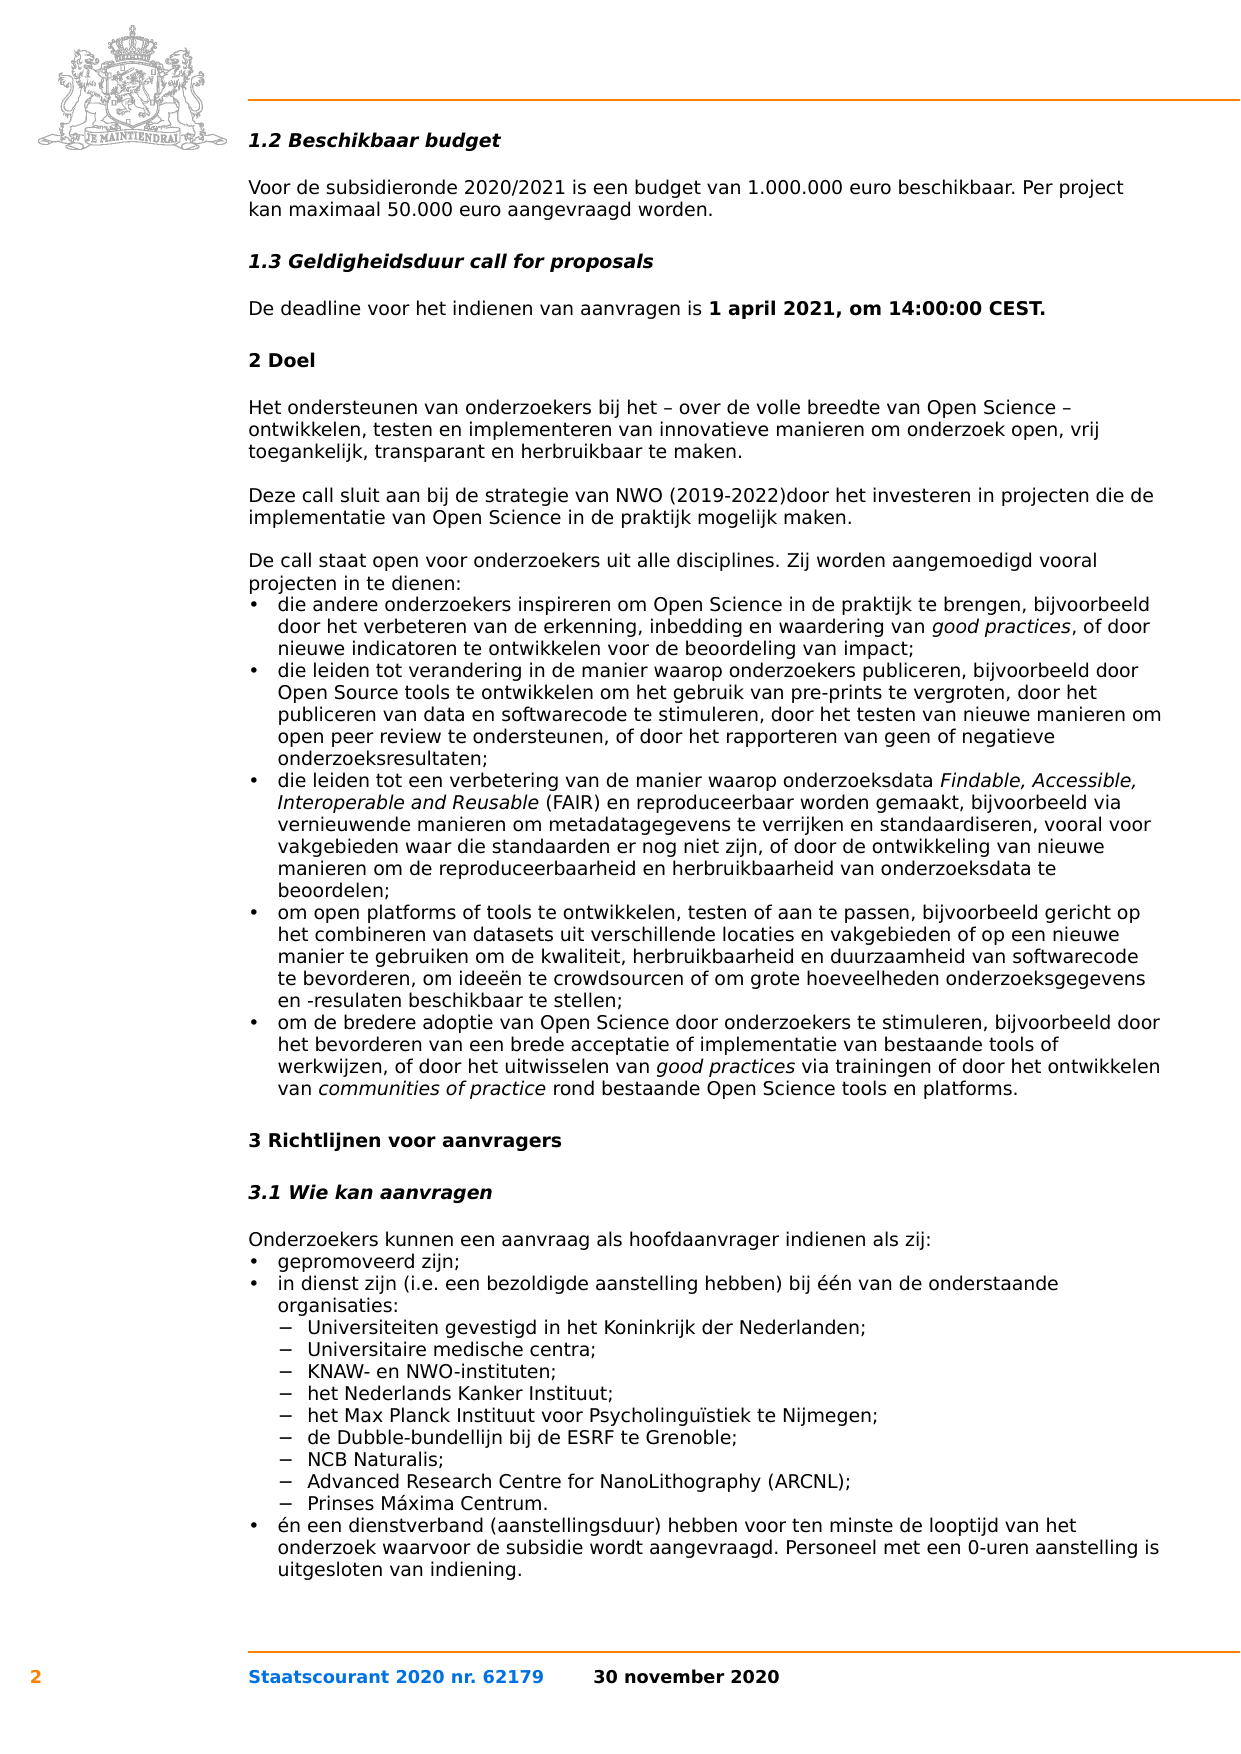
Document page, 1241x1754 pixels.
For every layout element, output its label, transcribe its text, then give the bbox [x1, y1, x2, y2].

text • gepromoveerd zijn; [248, 1251, 1163, 1273]
text • in dienst zijn (i.e. een bezoldigde aanstelling hebben) bij één van de onderstaande organisaties: [248, 1273, 1163, 1317]
text − de Dubble-bundellijn bij de ESRF te Grenoble; [278, 1427, 1163, 1449]
text Voor de subsidieronde 2020/2021 is een budget van 1.000.000 euro beschikbaar. Per project kan maximaal 50.000 euro aangevraagd worden. [248, 177, 1163, 221]
subtitle 3 Richtlijnen voor aanvragers [248, 1130, 1163, 1152]
text − Prinses Máxima Centrum. [278, 1493, 1163, 1514]
text • om de bredere adoptie van Open Science door onderzoekers te stimuleren, bijvoorbeeld door het bevorderen van een brede acceptatie of implementatie van bestaande tools of werkwijzen, of door het uitwisselen van good practices via trainingen of door het ontwikkelen van communities of practice rond bestaande Open Science tools en platforms. [248, 1012, 1163, 1100]
text − het Nederlands Kanker Instituut; [278, 1383, 1163, 1405]
text • die andere onderzoekers inspireren om Open Science in de praktijk te brengen, bijvoorbeeld door het verbeteren van de erkenning, inbedding en waardering van good practices, of door nieuwe indicatoren te ontwikkelen voor de beoordeling van impact; [248, 594, 1163, 660]
text • die leiden tot een verbetering van de manier waarop onderzoeksdata Findable, Accessible, Interoperable and Reusable (FAIR) en reproduceerbaar worden gemaakt, bijvoorbeeld via vernieuwende manieren om metadatagegevens te verrijken en standaardiseren, vooral voor vakgebieden waar die standaarden er nog niet zijn, of door de ontwikkeling van nieuwe manieren om de reproduceerbaarheid en herbruikbaarheid van onderzoeksdata te beoordelen; [248, 770, 1163, 902]
text De call staat open voor onderzoekers uit alle disciplines. Zij worden aangemoedigd vooral projecten in te dienen: [248, 550, 1163, 594]
text • én een dienstverband (aanstellingsduur) hebben voor ten minste de looptijd van het onderzoek waarvoor de subsidie wordt aangevraagd. Personeel met een 0-uren aanstelling is uitgesloten van indiening. [248, 1514, 1163, 1581]
subtitle 3.1 Wie kan aanvragen [248, 1182, 1163, 1204]
text Het ondersteunen van onderzoekers bij het – over de volle breedte van Open Science – ontwikkelen, testen en implementeren van innovatieve manieren om onderzoek open, vrij toegankelijk, transparant en herbruikbaar te maken. [248, 397, 1163, 463]
text − Universitaire medische centra; [278, 1339, 1163, 1361]
subtitle 1.2 Beschikbaar budget [248, 130, 1163, 152]
text − het Max Planck Instituut voor Psycholinguïstiek te Nijmegen; [278, 1405, 1163, 1427]
text • die leiden tot verandering in de manier waarop onderzoekers publiceren, bijvoorbeeld door Open Source tools te ontwikkelen om het gebruik van pre-prints te vergroten, door het publiceren van data en softwarecode te stimuleren, door het testen van nieuwe manieren om open peer review te ondersteunen, of door het rapporteren van geen of negatieve onderzoeksresultaten; [248, 660, 1163, 770]
text Deze call sluit aan bij de strategie van NWO (2019-2022)door het investeren in projecten die de implementatie van Open Science in de praktijk mogelijk maken. [248, 484, 1163, 528]
text De deadline voor het indienen van aanvragen is 1 april 2021, om 14:00:00 CEST. [248, 298, 1163, 320]
picture [38, 25, 227, 150]
text Onderzoekers kunnen een aanvraag als hoofdaanvrager indienen als zij: [248, 1229, 1163, 1251]
text − Advanced Research Centre for NanoLithography (ARCNL); [278, 1471, 1163, 1493]
text − Universiteiten gevestigd in het Koninkrijk der Nederlanden; [278, 1317, 1163, 1339]
subtitle 1.3 Geldigheidsduur call for proposals [248, 251, 1163, 273]
text − KNAW- en NWO-instituten; [278, 1361, 1163, 1383]
text − NCB Naturalis; [278, 1449, 1163, 1471]
subtitle 2 Doel [248, 350, 1163, 372]
text • om open platforms of tools te ontwikkelen, testen of aan te passen, bijvoorbeeld gericht op het combineren van datasets uit verschillende locaties en vakgebieden of op een nieuwe manier te gebruiken om de kwaliteit, herbruikbaarheid en duurzaamheid van softwarecode te bevorderen, om ideeën te crowdsourcen of om grote hoeveelheden onderzoeksgegevens en -resulaten beschikbaar te stellen; [248, 902, 1163, 1012]
